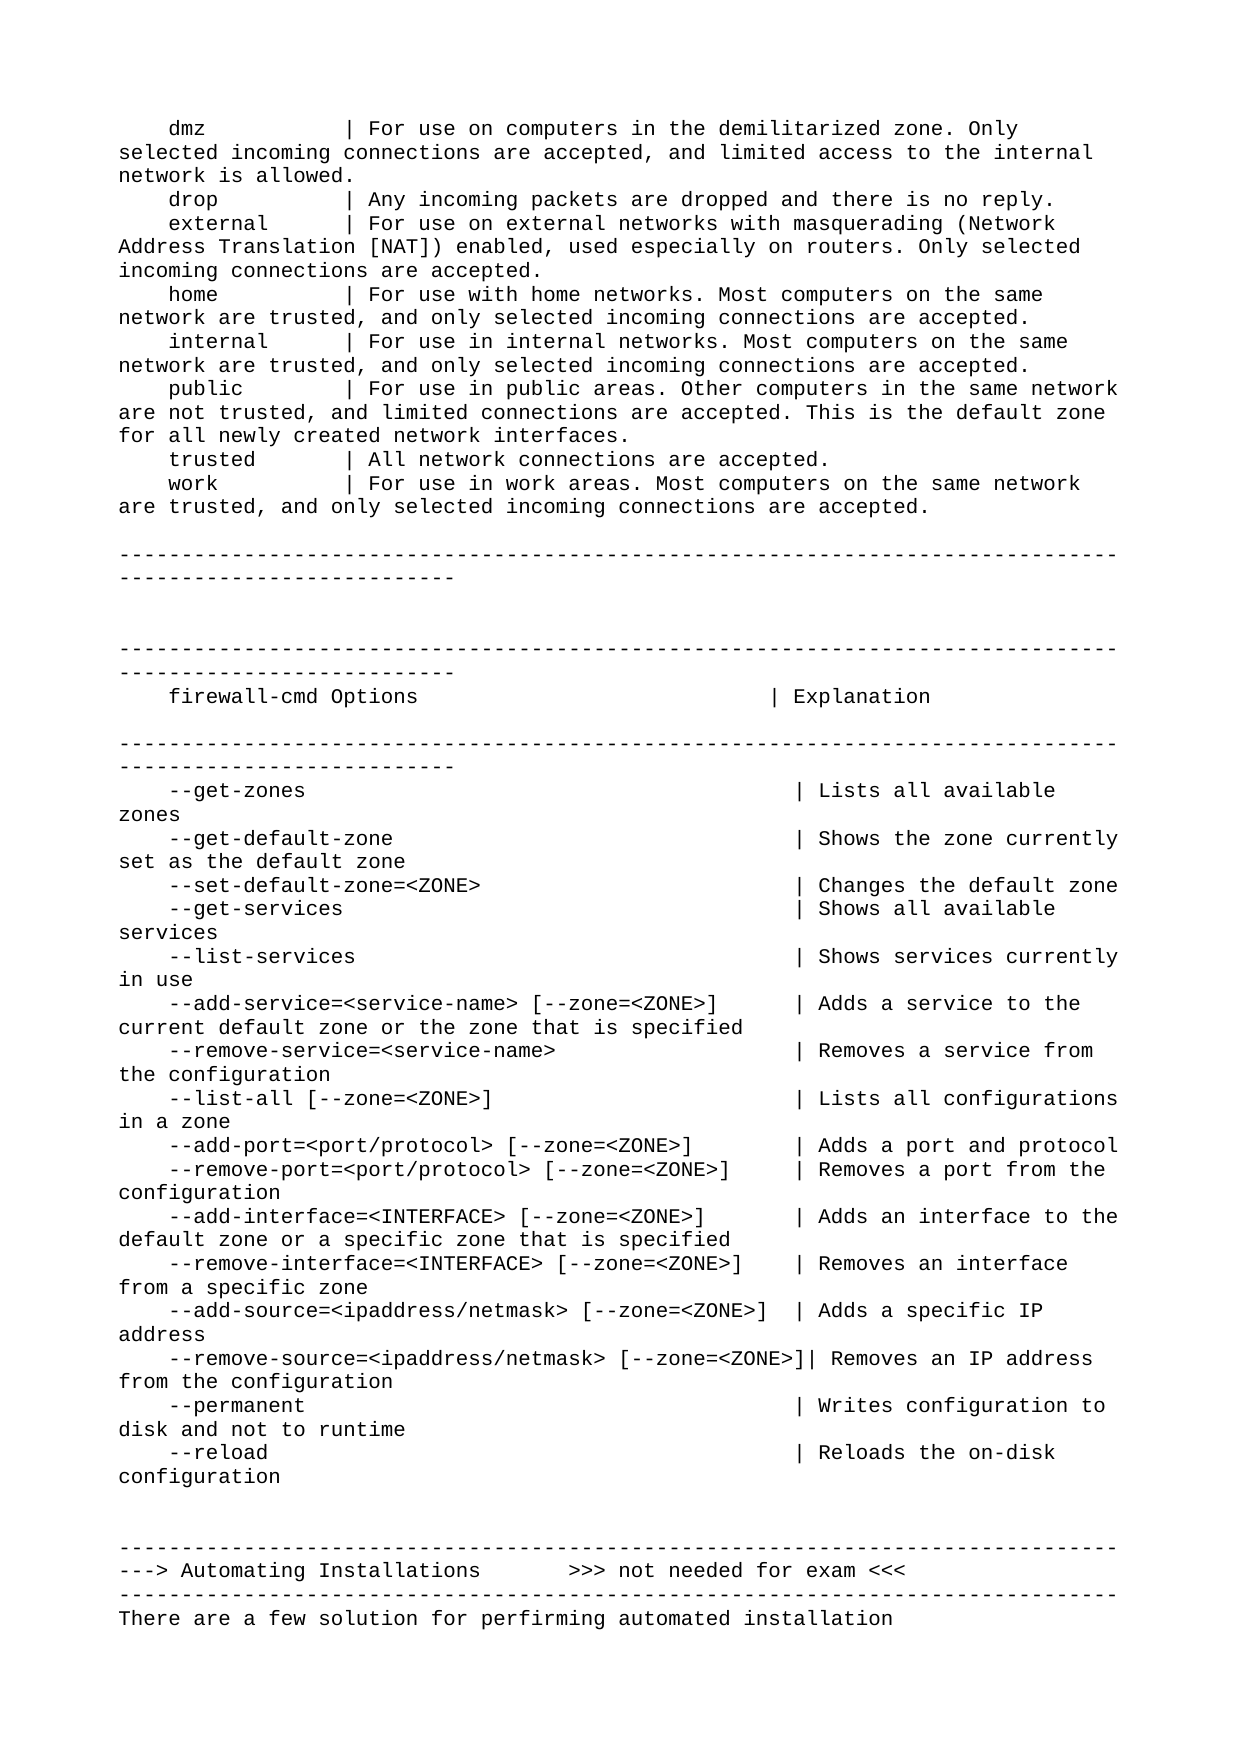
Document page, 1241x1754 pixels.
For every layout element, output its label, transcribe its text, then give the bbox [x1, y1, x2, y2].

text --permanent | Writes configuration to disk and not to runtime [118, 1395, 1122, 1442]
text home | For use with home networks. Most computers on the same network are trusted, and only selected incoming connections are accepted. [118, 284, 1122, 331]
text -------------------------------------------------------------------------------- [118, 1537, 1122, 1561]
text --get-default-zone | Shows the zone currently set as the default zone [118, 827, 1122, 875]
text work | For use in work areas. Most computers on the same network are trusted, and only selected incoming connections are accepted. [118, 473, 1122, 520]
text --get-zones | Lists all available zones [118, 780, 1122, 827]
text --get-services | Shows all available services [118, 898, 1122, 946]
text --set-default-zone=<ZONE> | Changes the default zone [118, 875, 1122, 898]
text --remove-source=<ipaddress/netmask> [--zone=<ZONE>]| Removes an IP address from the configuration [118, 1348, 1122, 1395]
text dmz | For use on computers in the demilitarized zone. Only selected incoming connections are accepted, and limited access to the internal network is allowed. [118, 118, 1122, 189]
text --reload | Reloads the on-disk configuration [118, 1442, 1122, 1489]
text internal | For use in internal networks. Most computers on the same network are trusted, and only selected incoming connections are accepted. [118, 331, 1122, 378]
text ----------------------------------------------------------------------------------------------------------- [118, 709, 1122, 780]
text There are a few solution for perfirming automated installation [118, 1608, 1122, 1631]
text --add-source=<ipaddress/netmask> [--zone=<ZONE>] | Adds a specific IP address [118, 1300, 1122, 1348]
text --add-service=<service-name> [--zone=<ZONE>] | Adds a service to the current default zone or the zone that is specified [118, 993, 1122, 1040]
text -------------------------------------------------------------------------------- [118, 1584, 1122, 1608]
text --list-all [--zone=<ZONE>] | Lists all configurations in a zone [118, 1088, 1122, 1135]
text --remove-service=<service-name> | Removes a service from the configuration [118, 1040, 1122, 1088]
text drop | Any incoming packets are dropped and there is no reply. [118, 189, 1122, 213]
text ---> Automating Installations >>> not needed for exam <<< [118, 1561, 1122, 1584]
text external | For use on external networks with masquerading (Network Address Translation [NAT]) enabled, used especially on routers. Only selected incoming connections are accepted. [118, 213, 1122, 284]
text firewall-cmd Options | Explanation [118, 686, 1122, 709]
text --add-interface=<INTERFACE> [--zone=<ZONE>] | Adds an interface to the default zone or a specific zone that is specified [118, 1206, 1122, 1253]
text ----------------------------------------------------------------------------------------------------------- [118, 615, 1122, 686]
text --remove-port=<port/protocol> [--zone=<ZONE>] | Removes a port from the configuration [118, 1158, 1122, 1206]
text --list-services | Shows services currently in use [118, 946, 1122, 993]
text public | For use in public areas. Other computers in the same network are not trusted, and limited connections are accepted. This is the default zone for all newly created network interfaces. [118, 378, 1122, 449]
text trusted | All network connections are accepted. [118, 449, 1122, 473]
text --remove-interface=<INTERFACE> [--zone=<ZONE>] | Removes an interface from a specific zone [118, 1253, 1122, 1300]
text ----------------------------------------------------------------------------------------------------------- [118, 520, 1122, 591]
text --add-port=<port/protocol> [--zone=<ZONE>] | Adds a port and protocol [118, 1135, 1122, 1158]
